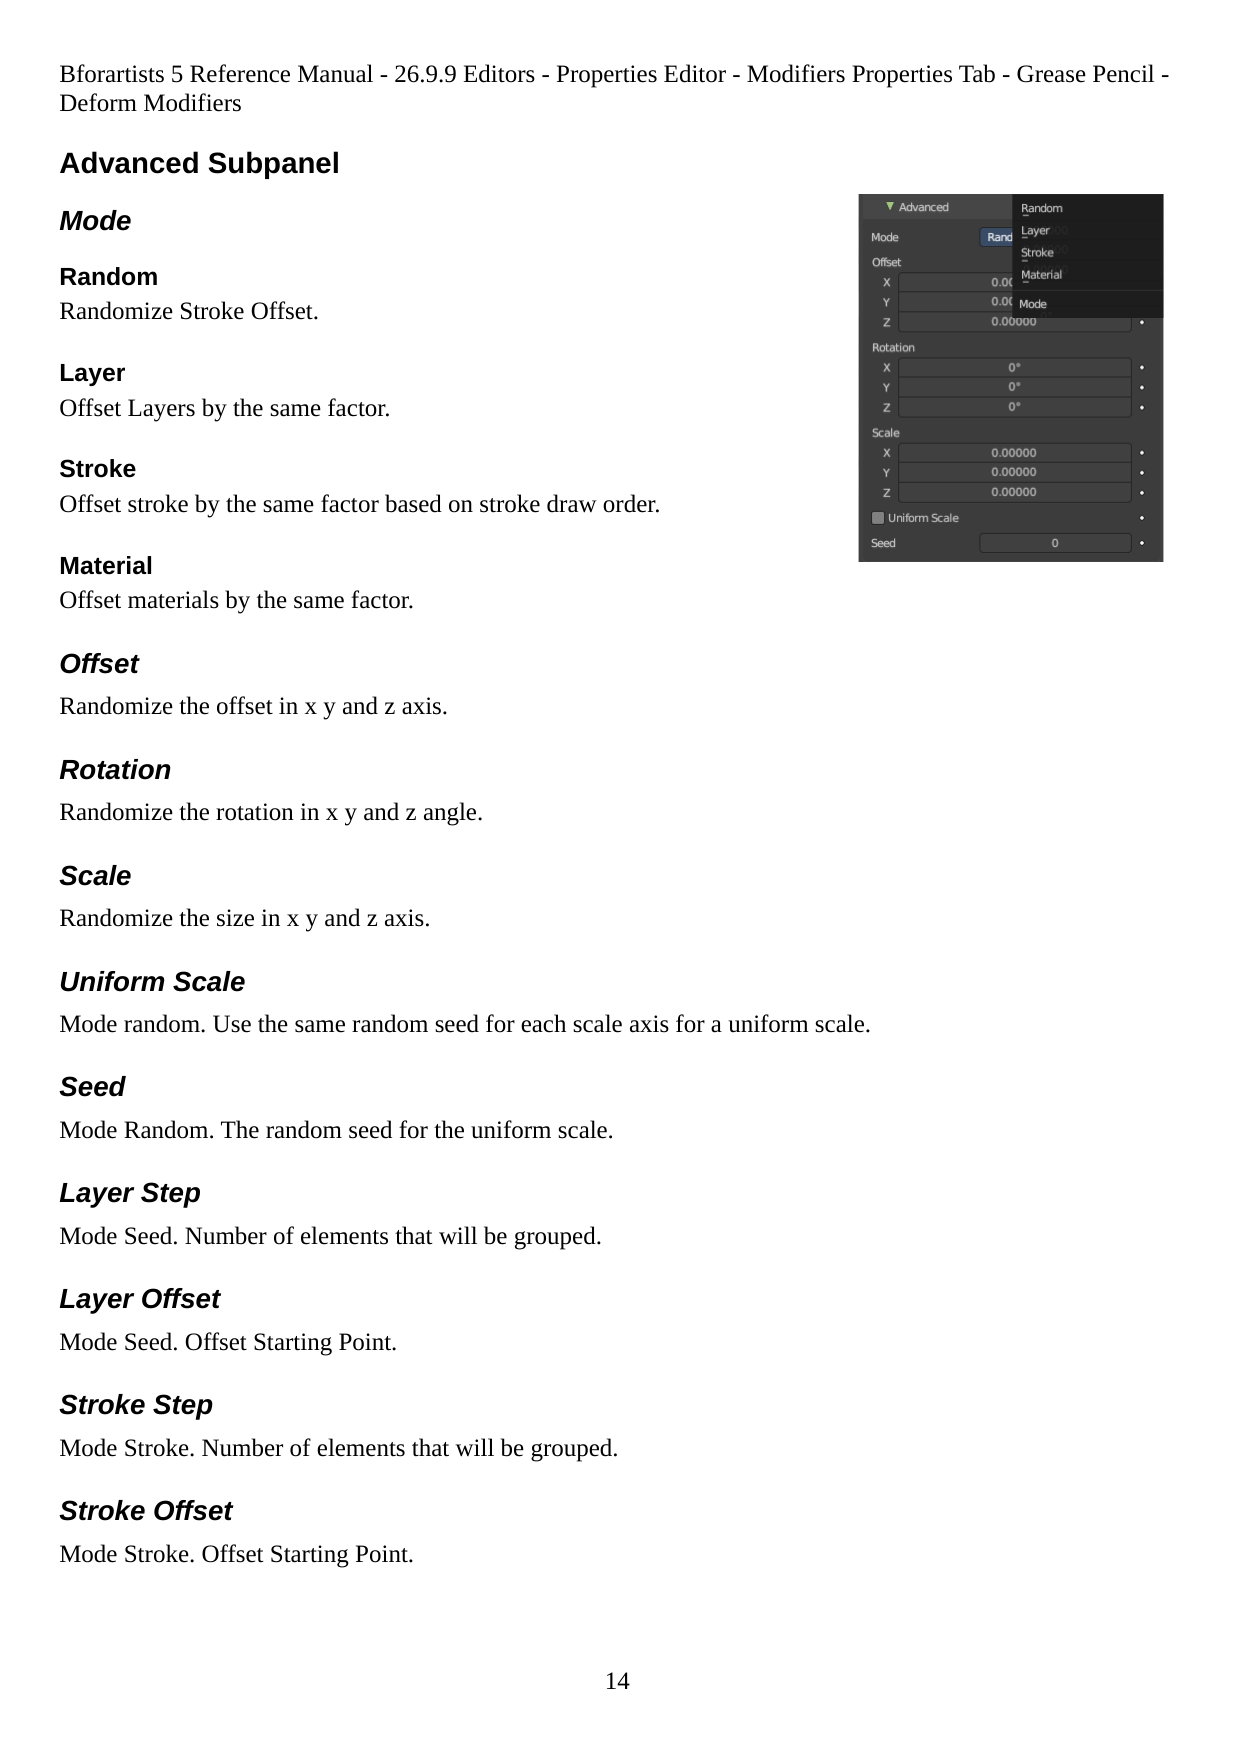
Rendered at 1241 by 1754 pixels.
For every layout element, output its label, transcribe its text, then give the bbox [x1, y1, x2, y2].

subtitle Uniform Scale [59, 965, 1181, 997]
subtitle [1164, 358, 1181, 387]
subtitle Layer [59, 358, 858, 387]
subtitle Stroke [59, 454, 858, 483]
subtitle [1164, 262, 1181, 290]
subtitle Stroke Offset [59, 1494, 1181, 1526]
text Offset stroke by the same factor based on stroke draw order. [59, 489, 858, 518]
text [1164, 296, 1181, 325]
subtitle Mode [59, 205, 858, 237]
subtitle Rotation [59, 753, 1181, 785]
subtitle Seed [59, 1071, 1181, 1103]
text Randomize the rotation in x y and z angle. [59, 797, 1181, 826]
subtitle Random [59, 262, 858, 290]
subtitle Layer Step [59, 1177, 1181, 1209]
text Randomize the offset in x y and z axis. [59, 691, 1181, 720]
text Mode random. Use the same random seed for each scale axis for a uniform scale. [59, 1009, 1181, 1038]
text Offset Layers by the same factor. [59, 393, 858, 422]
text Offset materials by the same factor. [59, 586, 1181, 614]
subtitle Scale [59, 859, 1181, 891]
subtitle Offset [59, 647, 1181, 679]
picture [858, 194, 1164, 562]
text Mode Stroke. Offset Starting Point. [59, 1539, 1181, 1568]
text Randomize Stroke Offset. [59, 296, 858, 325]
subtitle Stroke Step [59, 1389, 1181, 1421]
text Mode Seed. Number of elements that will be grouped. [59, 1221, 1181, 1250]
subtitle Layer Offset [59, 1283, 1181, 1314]
subtitle [1164, 454, 1181, 483]
subtitle Material [59, 551, 1181, 579]
text Mode Stroke. Number of elements that will be grouped. [59, 1433, 1181, 1462]
text Mode Random. The random seed for the uniform scale. [59, 1115, 1181, 1144]
text Randomize the size in x y and z axis. [59, 903, 1181, 932]
subtitle [1164, 205, 1181, 237]
text Mode Seed. Offset Starting Point. [59, 1327, 1181, 1356]
subtitle Advanced Subpanel [59, 146, 1181, 180]
